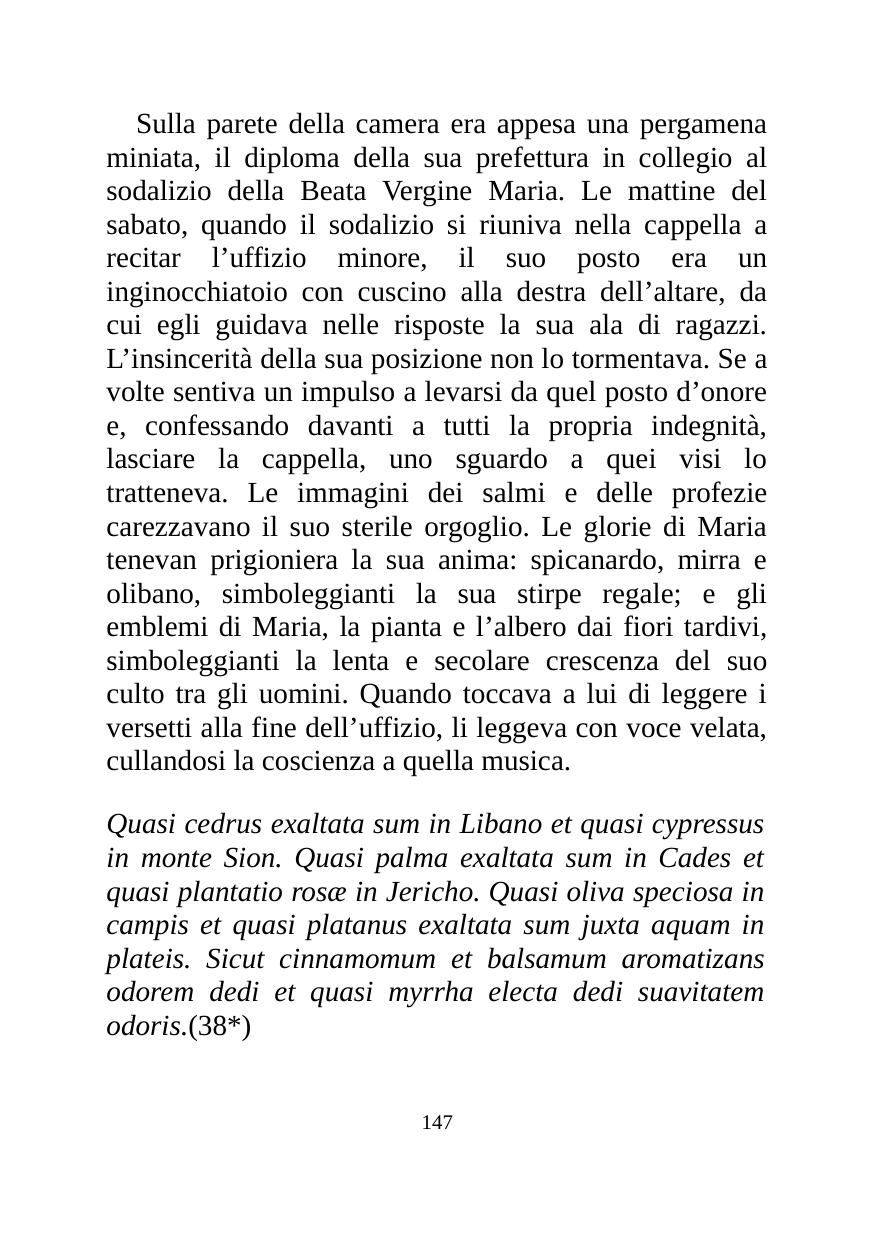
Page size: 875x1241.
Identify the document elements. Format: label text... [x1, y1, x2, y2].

text Quasi cedrus exaltata sum in Libano et quasi cypressus in monte Sion. Quasi palma exaltata sum in Cades et quasi plantatio rosæ in Jericho. Quasi oliva speciosa in campis et quasi platanus exaltata sum juxta aquam in plateis. Sicut cinnamomum et balsamum aromatizans odorem dedi et quasi myrrha electa dedi suavitatem odoris.(38*) [106, 807, 768, 1041]
text Sulla parete della camera era appesa una pergamena miniata, il diploma della sua prefettura in collegio al sodalizio della Beata Vergine Maria. Le mattine del sabato, quando il sodalizio si riuniva nella cappella a recitar l’uffizio minore, il suo posto era un inginocchiatoio con cuscino alla destra dell’altare, da cui egli guidava nelle risposte la sua ala di ragazzi. L’insincerità della sua posizione non lo tormentava. Se a volte sentiva un impulso a levarsi da quel posto d’onore e, confessando davanti a tutti la propria indegnità, lasciare la cappella, uno sguardo a quei visi lo tratteneva. Le immagini dei salmi e delle profezie carezzavano il suo sterile orgoglio. Le glorie di Maria tenevan prigioniera la sua anima: spicanardo, mirra e olibano, simboleggianti la sua stirpe regale; e gli emblemi di Maria, la pianta e l’albero dai fiori tardivi, simboleggianti la lenta e secolare crescenza del suo culto tra gli uomini. Quando toccava a lui di leggere i versetti alla fine dell’uffizio, li leggeva con voce velata, cullandosi la coscienza a quella musica. [106, 106, 768, 777]
